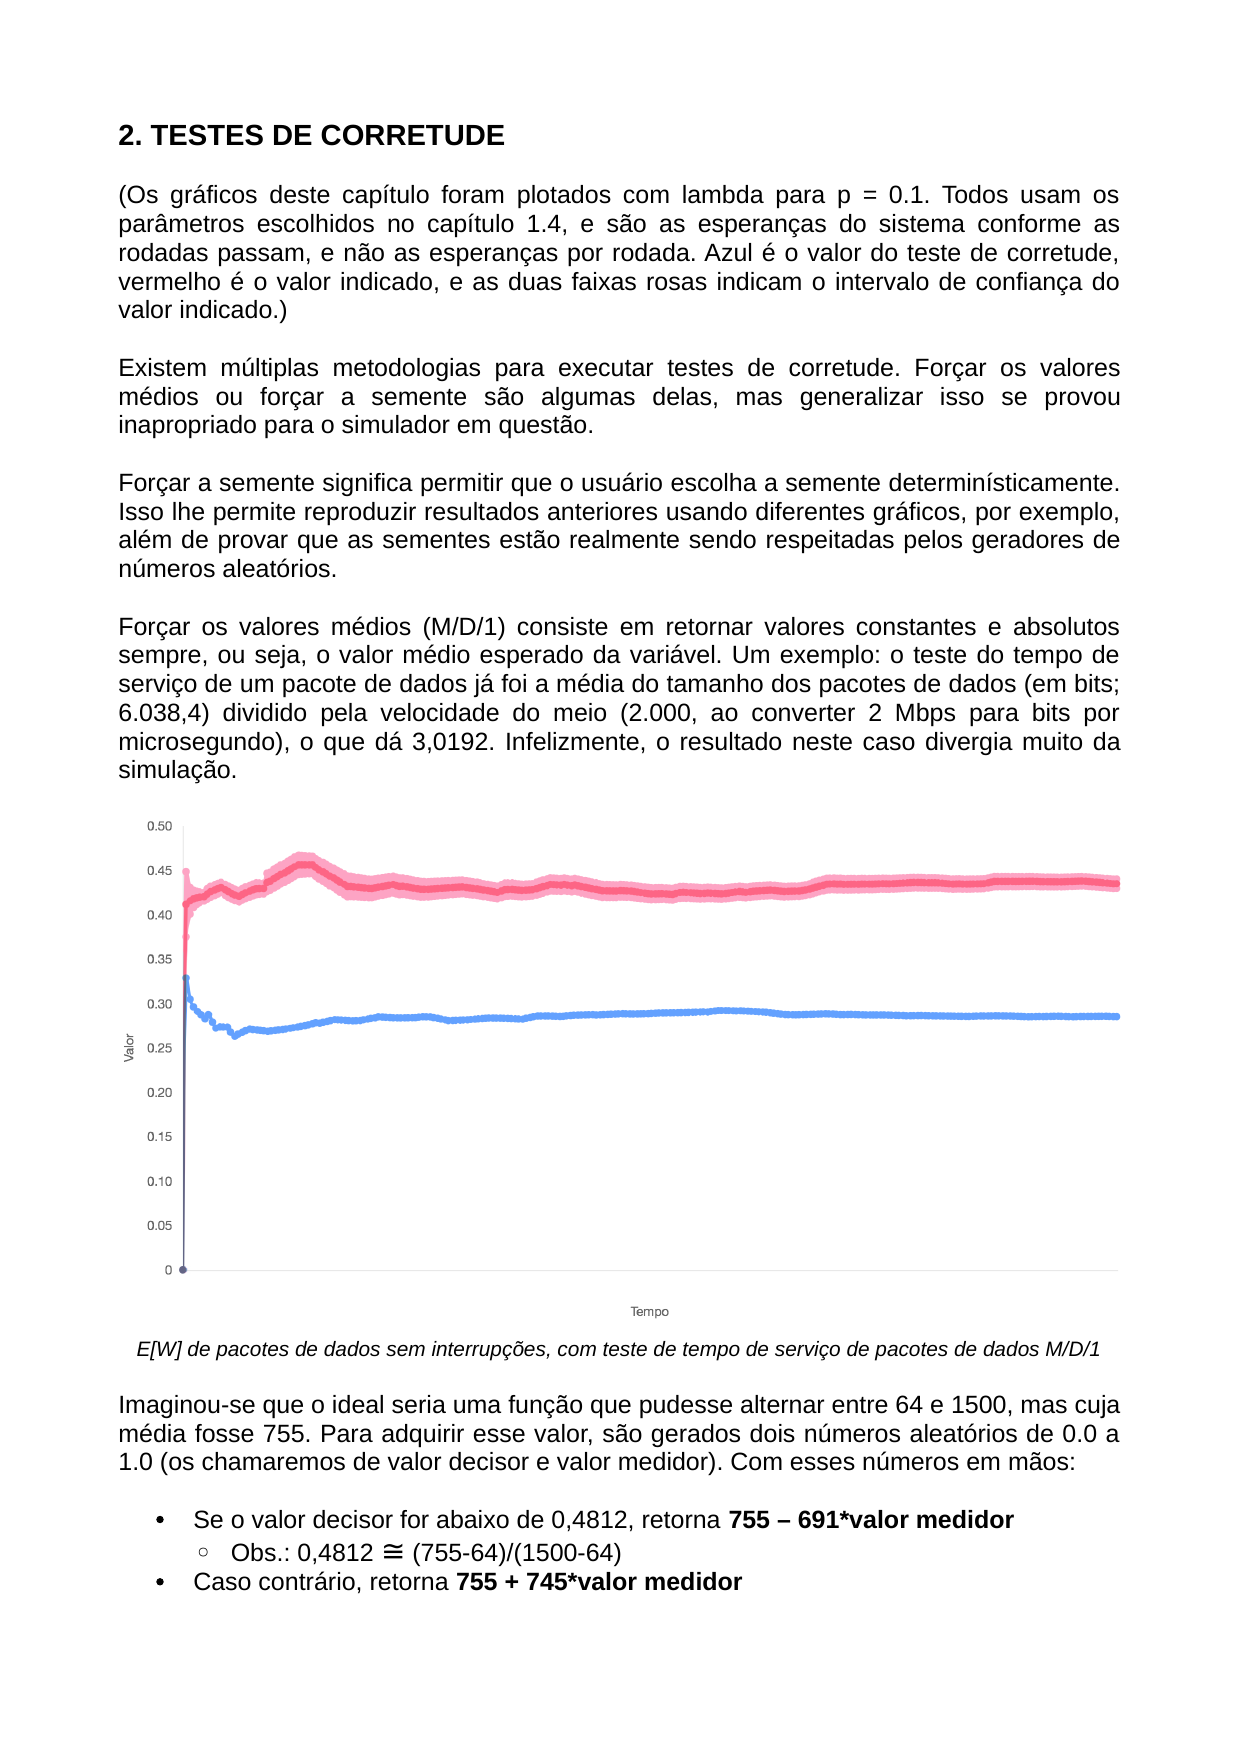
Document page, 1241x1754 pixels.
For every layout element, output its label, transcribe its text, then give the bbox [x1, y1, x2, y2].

list Caso contrário, retorna 755 + 745*valor medidor [156, 1567, 1122, 1596]
text Forçar os valores médios (M/D/1) consiste em retornar valores constantes e absolutos sempre, ou seja, o valor médio esperado da variável. Um exemplo: o teste do tempo de serviço de um pacote de dados já foi a média do tamanho dos pacotes de dados (em bits; 6.038,4) dividido pela velocidade do meio (2.000, ao converter 2 Mbps para bits por microsegundo), o que dá 3,0192. Infelizmente, o resultado neste caso divergia muito da simulação. [118, 612, 1122, 784]
list Se o valor decisor for abaixo de 0,4812, retorna 755 – 691*valor medidor [156, 1505, 1122, 1534]
picture [118, 812, 1123, 1337]
text 2. TESTES DE CORRETUDE [118, 118, 1122, 152]
text Imaginou-se que o ideal seria uma função que pudesse alternar entre 64 e 1500, mas cuja média fosse 755. Para adquirir esse valor, são gerados dois números aleatórios de 0.0 a 1.0 (os chamaremos de valor decisor e valor medidor). Com esses números em mãos: [118, 1390, 1122, 1476]
list Obs.: 0,4812 ≅ (755-64)/(1500-64) [193, 1534, 1122, 1567]
text E[W] de pacotes de dados sem interrupções, com teste de tempo de serviço de pacotes de dados M/D/1 [118, 1337, 1122, 1361]
text (Os gráficos deste capítulo foram plotados com lambda para p = 0.1. Todos usam os parâmetros escolhidos no capítulo 1.4, e são as esperanças do sistema conforme as rodadas passam, e não as esperanças por rodada. Azul é o valor do teste de corretude, vermelho é o valor indicado, e as duas faixas rosas indicam o intervalo de confiança do valor indicado.) [118, 180, 1122, 324]
text Forçar a semente significa permitir que o usuário escolha a semente determinísticamente. Isso lhe permite reproduzir resultados anteriores usando diferentes gráficos, por exemplo, além de provar que as sementes estão realmente sendo respeitadas pelos geradores de números aleatórios. [118, 468, 1122, 583]
text Existem múltiplas metodologias para executar testes de corretude. Forçar os valores médios ou forçar a semente são algumas delas, mas generalizar isso se provou inapropriado para o simulador em questão. [118, 353, 1122, 439]
